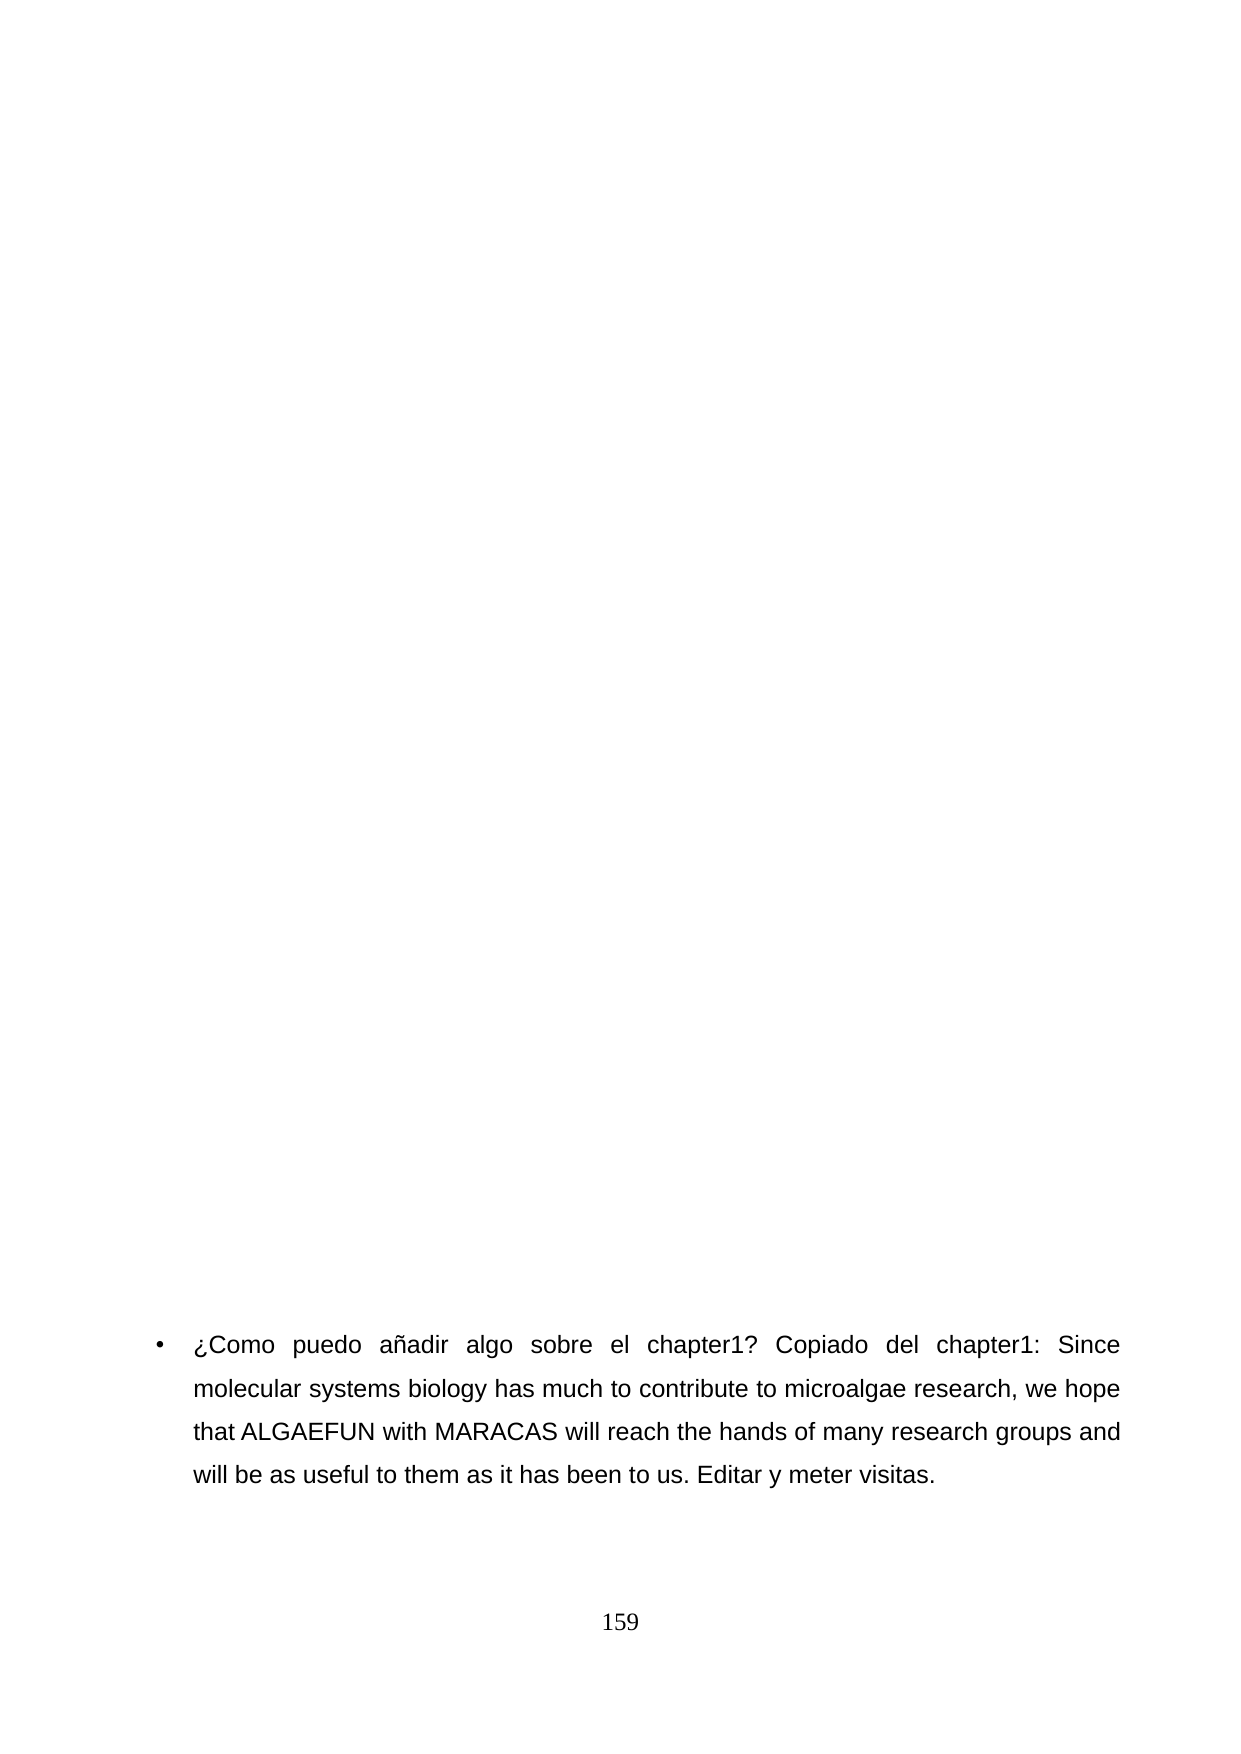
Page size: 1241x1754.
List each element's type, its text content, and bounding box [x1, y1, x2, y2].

list ¿Como puedo añadir algo sobre el chapter1? Copiado del chapter1: Since molecular systems biology has much to contribute to microalgae research, we hope that ALGAEFUN with MARACAS will reach the hands of many research groups and will be as useful to them as it has been to us. Editar y meter visitas. [156, 1331, 1122, 1489]
